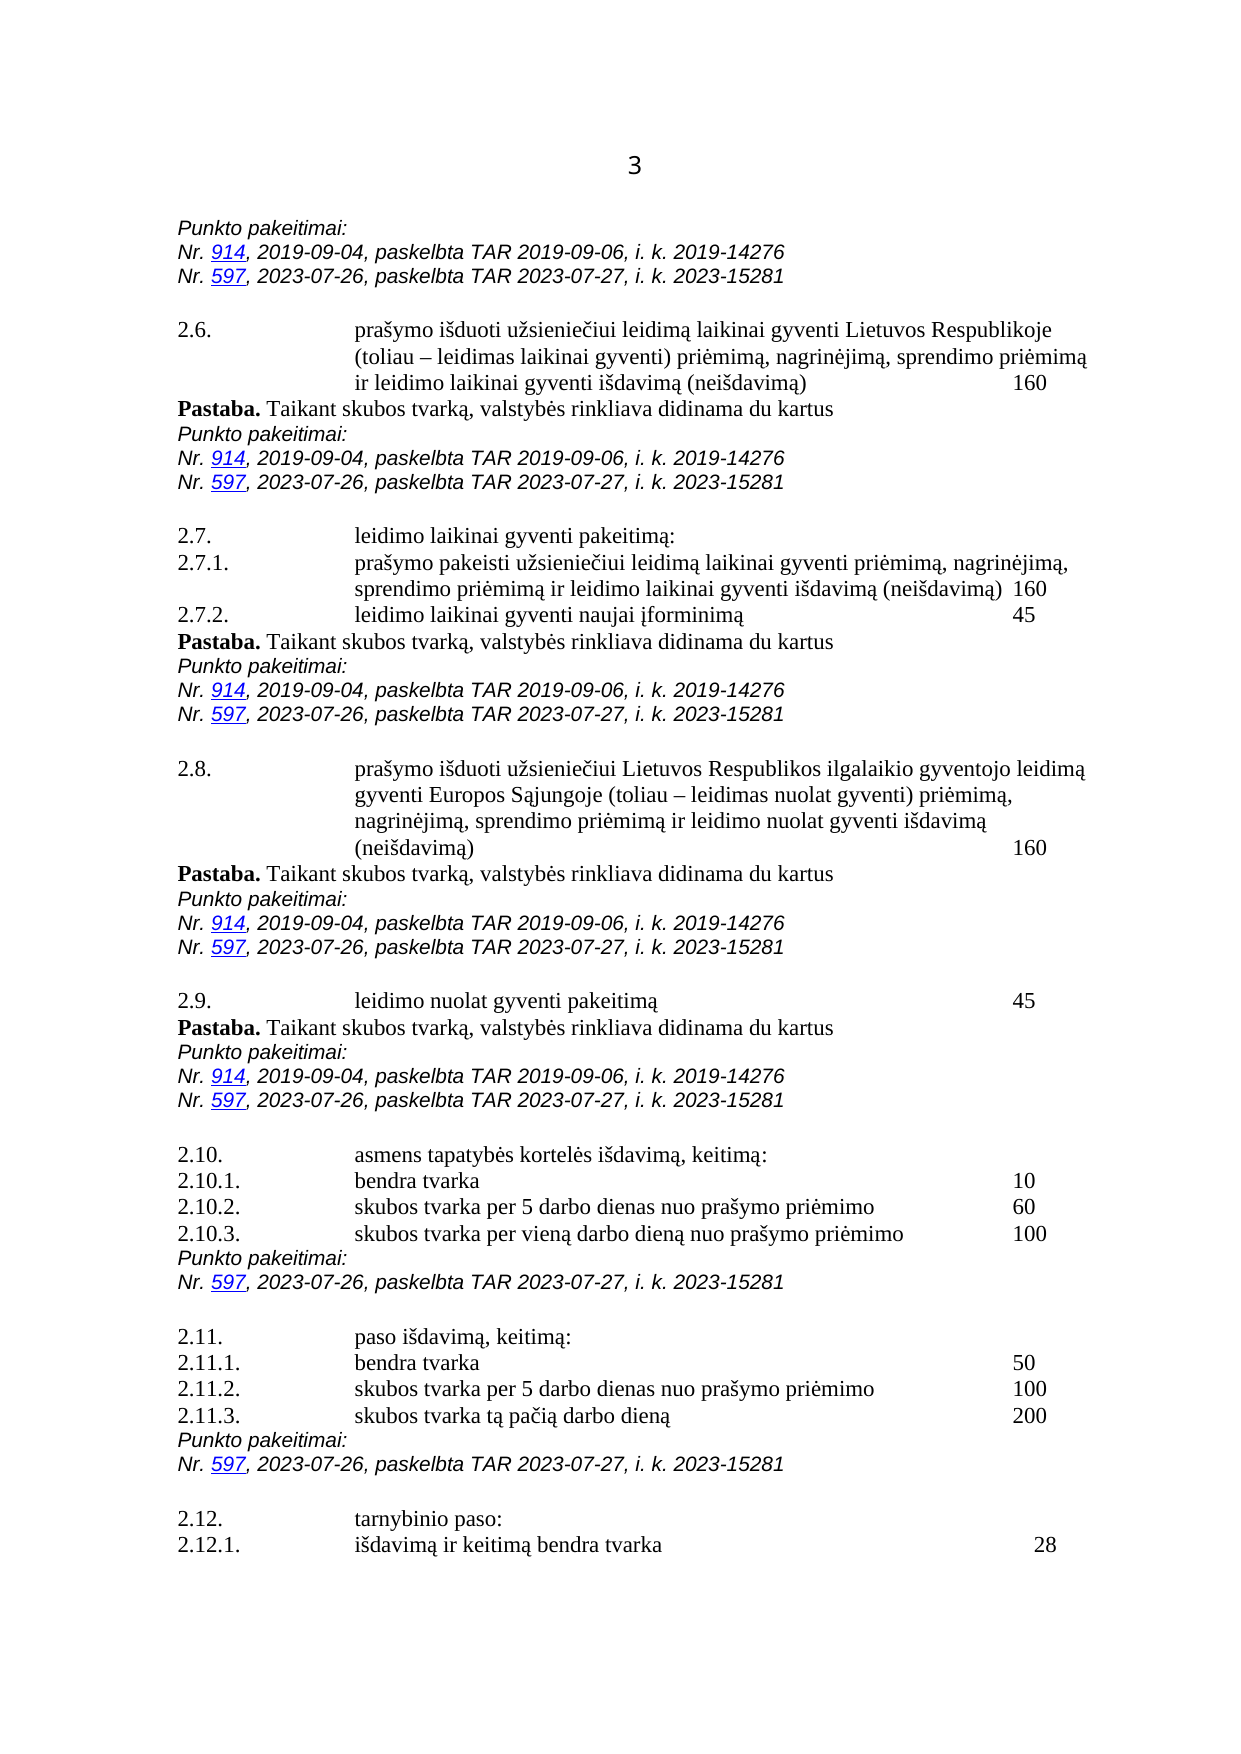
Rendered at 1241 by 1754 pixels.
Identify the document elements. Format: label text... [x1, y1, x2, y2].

text Nr. 914, 2019-09-04, paskelbta TAR 2019-09-06, i. k. 2019-14276 [177, 678, 1092, 702]
text Nr. 914, 2019-09-04, paskelbta TAR 2019-09-06, i. k. 2019-14276 [177, 1064, 1092, 1088]
text 2.11.1. bendra tvarka 50 [177, 1349, 1092, 1375]
text Punkto pakeitimai: [177, 422, 1092, 446]
text 2.6. prašymo išduoti užsieniečiui leidimą laikinai gyventi Lietuvos Respublikoje (toliau – leidimas laikinai gyventi) priėmimą, nagrinėjimą, sprendimo priėmimą ir leidimo laikinai gyventi išdavimą (neišdavimą) 160 [177, 316, 1092, 396]
text Punkto pakeitimai: [177, 654, 1092, 678]
text Nr. 597, 2023-07-26, paskelbta TAR 2023-07-27, i. k. 2023-15281 [177, 1088, 1092, 1112]
text Punkto pakeitimai: [177, 1428, 1092, 1452]
text Nr. 914, 2019-09-04, paskelbta TAR 2019-09-06, i. k. 2019-14276 [177, 446, 1092, 470]
text 2.7.1. prašymo pakeisti užsieniečiui leidimą laikinai gyventi priėmimą, nagrinėjimą, sprendimo priėmimą ir leidimo laikinai gyventi išdavimą (neišdavimą) 160 [177, 549, 1092, 602]
text 2.10.3. skubos tvarka per vieną darbo dieną nuo prašymo priėmimo 100 [177, 1220, 1092, 1246]
text Pastaba. Taikant skubos tvarką, valstybės rinkliava didinama du kartus [177, 860, 1092, 887]
text 2.7. leidimo laikinai gyventi pakeitimą: [177, 522, 1092, 549]
text Nr. 597, 2023-07-26, paskelbta TAR 2023-07-27, i. k. 2023-15281 [177, 1452, 1092, 1476]
text Punkto pakeitimai: [177, 1040, 1092, 1064]
text Punkto pakeitimai: [177, 887, 1092, 911]
text 2.8. prašymo išduoti užsieniečiui Lietuvos Respublikos ilgalaikio gyventojo leidimą gyventi Europos Sąjungoje (toliau – leidimas nuolat gyventi) priėmimą, nagrinėjimą, sprendimo priėmimą ir leidimo nuolat gyventi išdavimą (neišdavimą) 160 [177, 755, 1092, 860]
text 2.10. asmens tapatybės kortelės išdavimą, keitimą: [177, 1141, 1092, 1167]
text 2.9. leidimo nuolat gyventi pakeitimą 45 [177, 987, 1092, 1014]
text 2.10.1. bendra tvarka 10 [177, 1167, 1092, 1193]
text Pastaba. Taikant skubos tvarką, valstybės rinkliava didinama du kartus [177, 628, 1092, 654]
text 2.7.2. leidimo laikinai gyventi naujai įforminimą 45 [177, 602, 1092, 628]
text Punkto pakeitimai: [177, 216, 1092, 240]
text Nr. 914, 2019-09-04, paskelbta TAR 2019-09-06, i. k. 2019-14276 [177, 240, 1092, 264]
text Nr. 914, 2019-09-04, paskelbta TAR 2019-09-06, i. k. 2019-14276 [177, 911, 1092, 934]
text Pastaba. Taikant skubos tvarką, valstybės rinkliava didinama du kartus [177, 396, 1092, 422]
text Nr. 597, 2023-07-26, paskelbta TAR 2023-07-27, i. k. 2023-15281 [177, 702, 1092, 726]
text Nr. 597, 2023-07-26, paskelbta TAR 2023-07-27, i. k. 2023-15281 [177, 934, 1092, 958]
text 2.11.2. skubos tvarka per 5 darbo dienas nuo prašymo priėmimo 100 [177, 1375, 1092, 1402]
text 2.10.2. skubos tvarka per 5 darbo dienas nuo prašymo priėmimo 60 [177, 1193, 1092, 1220]
text Nr. 597, 2023-07-26, paskelbta TAR 2023-07-27, i. k. 2023-15281 [177, 470, 1092, 494]
text Punkto pakeitimai: [177, 1246, 1092, 1270]
text 2.11. paso išdavimą, keitimą: [177, 1323, 1092, 1349]
text 2.12. tarnybinio paso: [177, 1505, 1092, 1531]
text 2.11.3. skubos tvarka tą pačią darbo dieną 200 [177, 1402, 1092, 1428]
text Nr. 597, 2023-07-26, paskelbta TAR 2023-07-27, i. k. 2023-15281 [177, 1270, 1092, 1294]
text Pastaba. Taikant skubos tvarką, valstybės rinkliava didinama du kartus [177, 1014, 1092, 1040]
text Nr. 597, 2023-07-26, paskelbta TAR 2023-07-27, i. k. 2023-15281 [177, 264, 1092, 288]
text 2.12.1. išdavimą ir keitimą bendra tvarka 28 [177, 1531, 1093, 1557]
